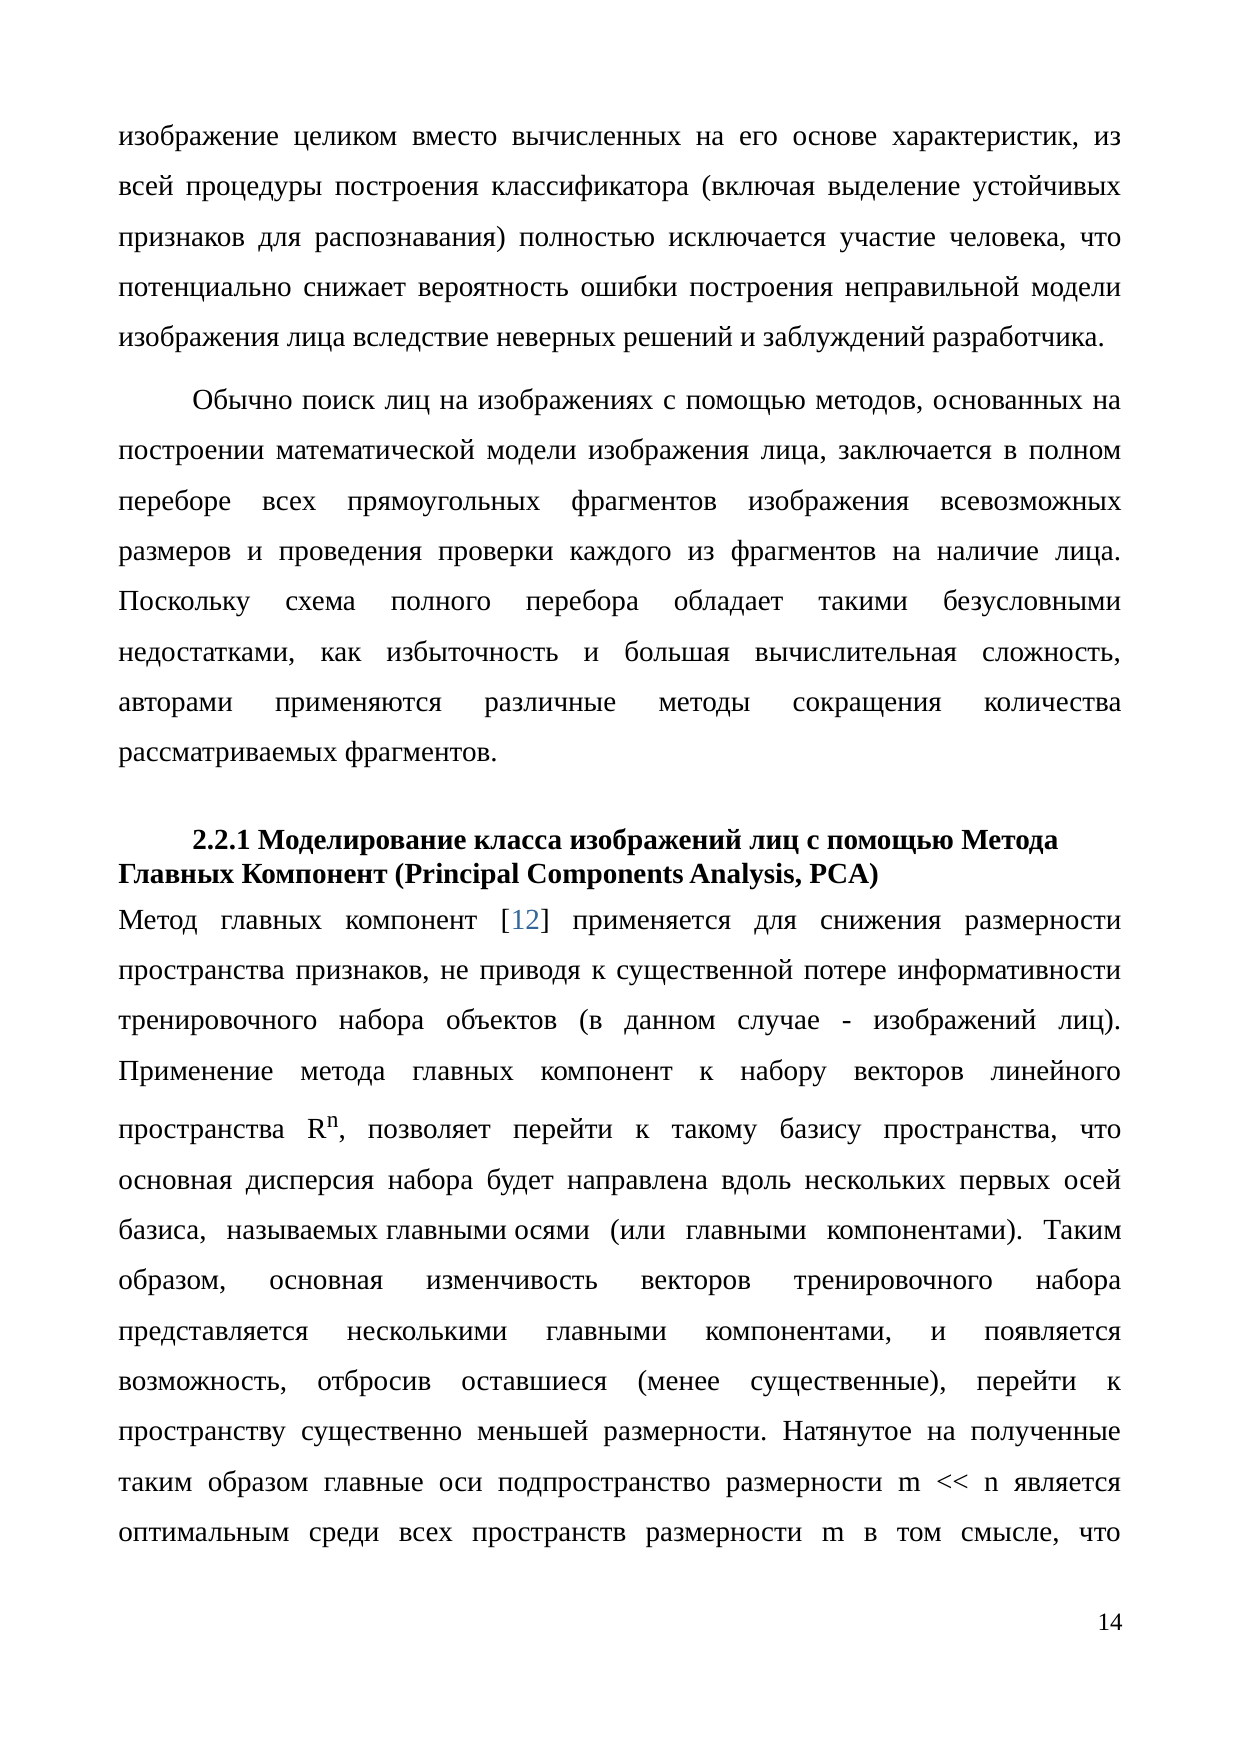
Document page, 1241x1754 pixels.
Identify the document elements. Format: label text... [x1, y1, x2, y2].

subtitle 2.2.1 Моделирование класса изображений лиц с помощью Метода Главных Компонент (Principal Components Analysis, PCA) [118, 822, 1122, 889]
text Метод главных компонент [12] применяется для снижения размерности пространства признаков, не приводя к существенной потере информативности тренировочного набора объектов (в данном случае - изображений лиц). Применение метода главных компонент к набору векторов линейного пространства Rn, позволяет перейти к такому базису пространства, что основная дисперсия набора будет направлена вдоль нескольких первых осей базиса, называемых главными осями (или главными компонентами). Таким образом, основная изменчивость векторов тренировочного набора представляется несколькими главными компонентами, и появляется возможность, отбросив оставшиеся (менее существенные), перейти к пространству существенно меньшей размерности. Натянутое на полученные таким образом главные оси подпространство размерности m << n является оптимальным среди всех пространств размерности m в том смысле, что [118, 902, 1122, 1547]
text Обычно поиск лиц на изображениях с помощью методов, основанных на построении математической модели изображения лица, заключается в полном переборе всех прямоугольных фрагментов изображения всевозможных размеров и проведения проверки каждого из фрагментов на наличие лица. Поскольку схема полного перебора обладает такими безусловными недостатками, как избыточность и большая вычислительная сложность, авторами применяются различные методы сокращения количества рассматриваемых фрагментов. [118, 382, 1122, 768]
text изображение целиком вместо вычисленных на его основе характеристик, из всей процедуры построения классификатора (включая выделение устойчивых признаков для распознавания) полностью исключается участие человека, что потенциально снижает вероятность ошибки построения неправильной модели изображения лица вследствие неверных решений и заблуждений разработчика. [118, 118, 1122, 353]
